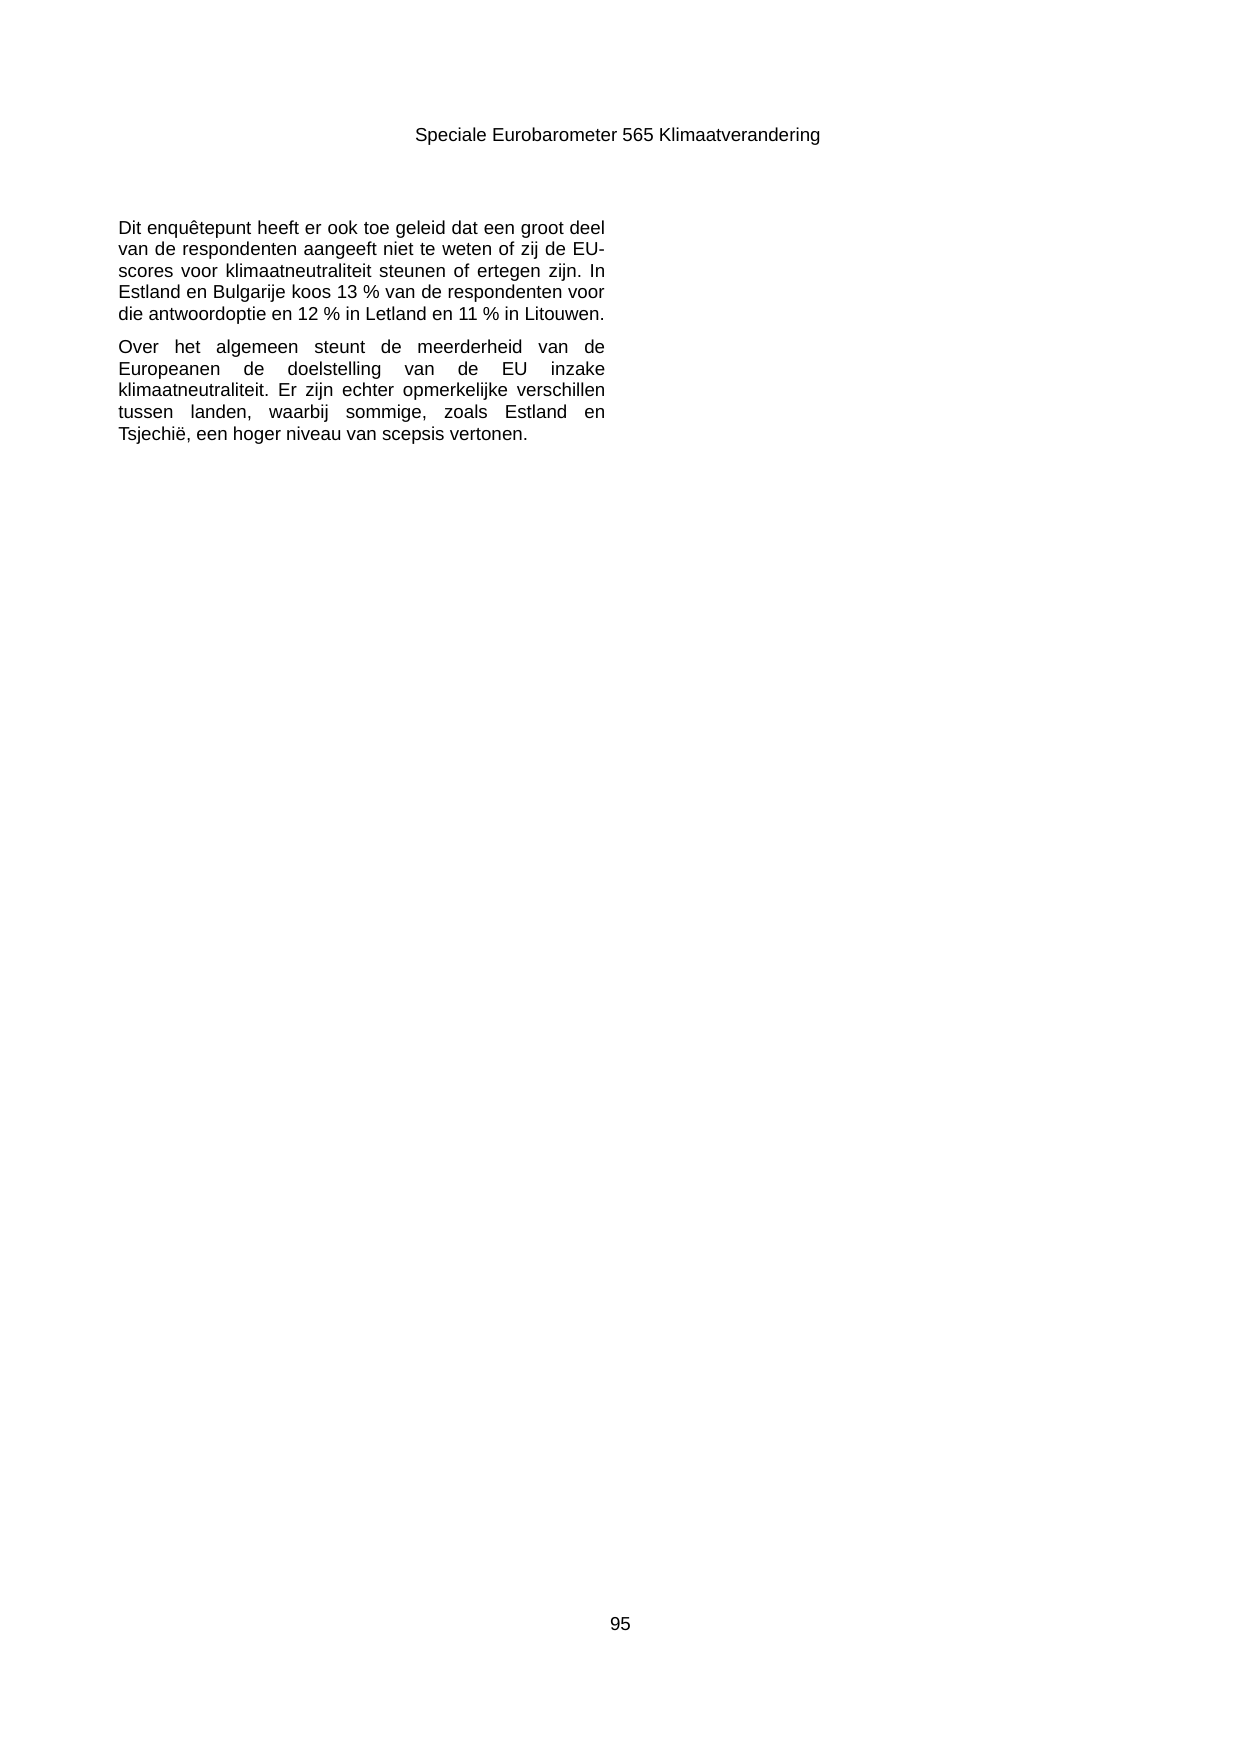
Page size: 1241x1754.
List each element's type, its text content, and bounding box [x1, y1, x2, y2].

text Over het algemeen steunt de meerderheid van de Europeanen de doelstelling van de EU inzake klimaatneutraliteit. Er zijn echter opmerkelijke verschillen tussen landen, waarbij sommige, zoals Estland en Tsjechië, een hoger niveau van scepsis vertonen. [118, 336, 605, 444]
text Dit enquêtepunt heeft er ook toe geleid dat een groot deel van de respondenten aangeeft niet te weten of zij de EU-scores voor klimaatneutraliteit steunen of ertegen zijn. In Estland en Bulgarije koos 13 % van de respondenten voor die antwoordoptie en 12 % in Letland en 11 % in Litouwen. [118, 216, 605, 324]
